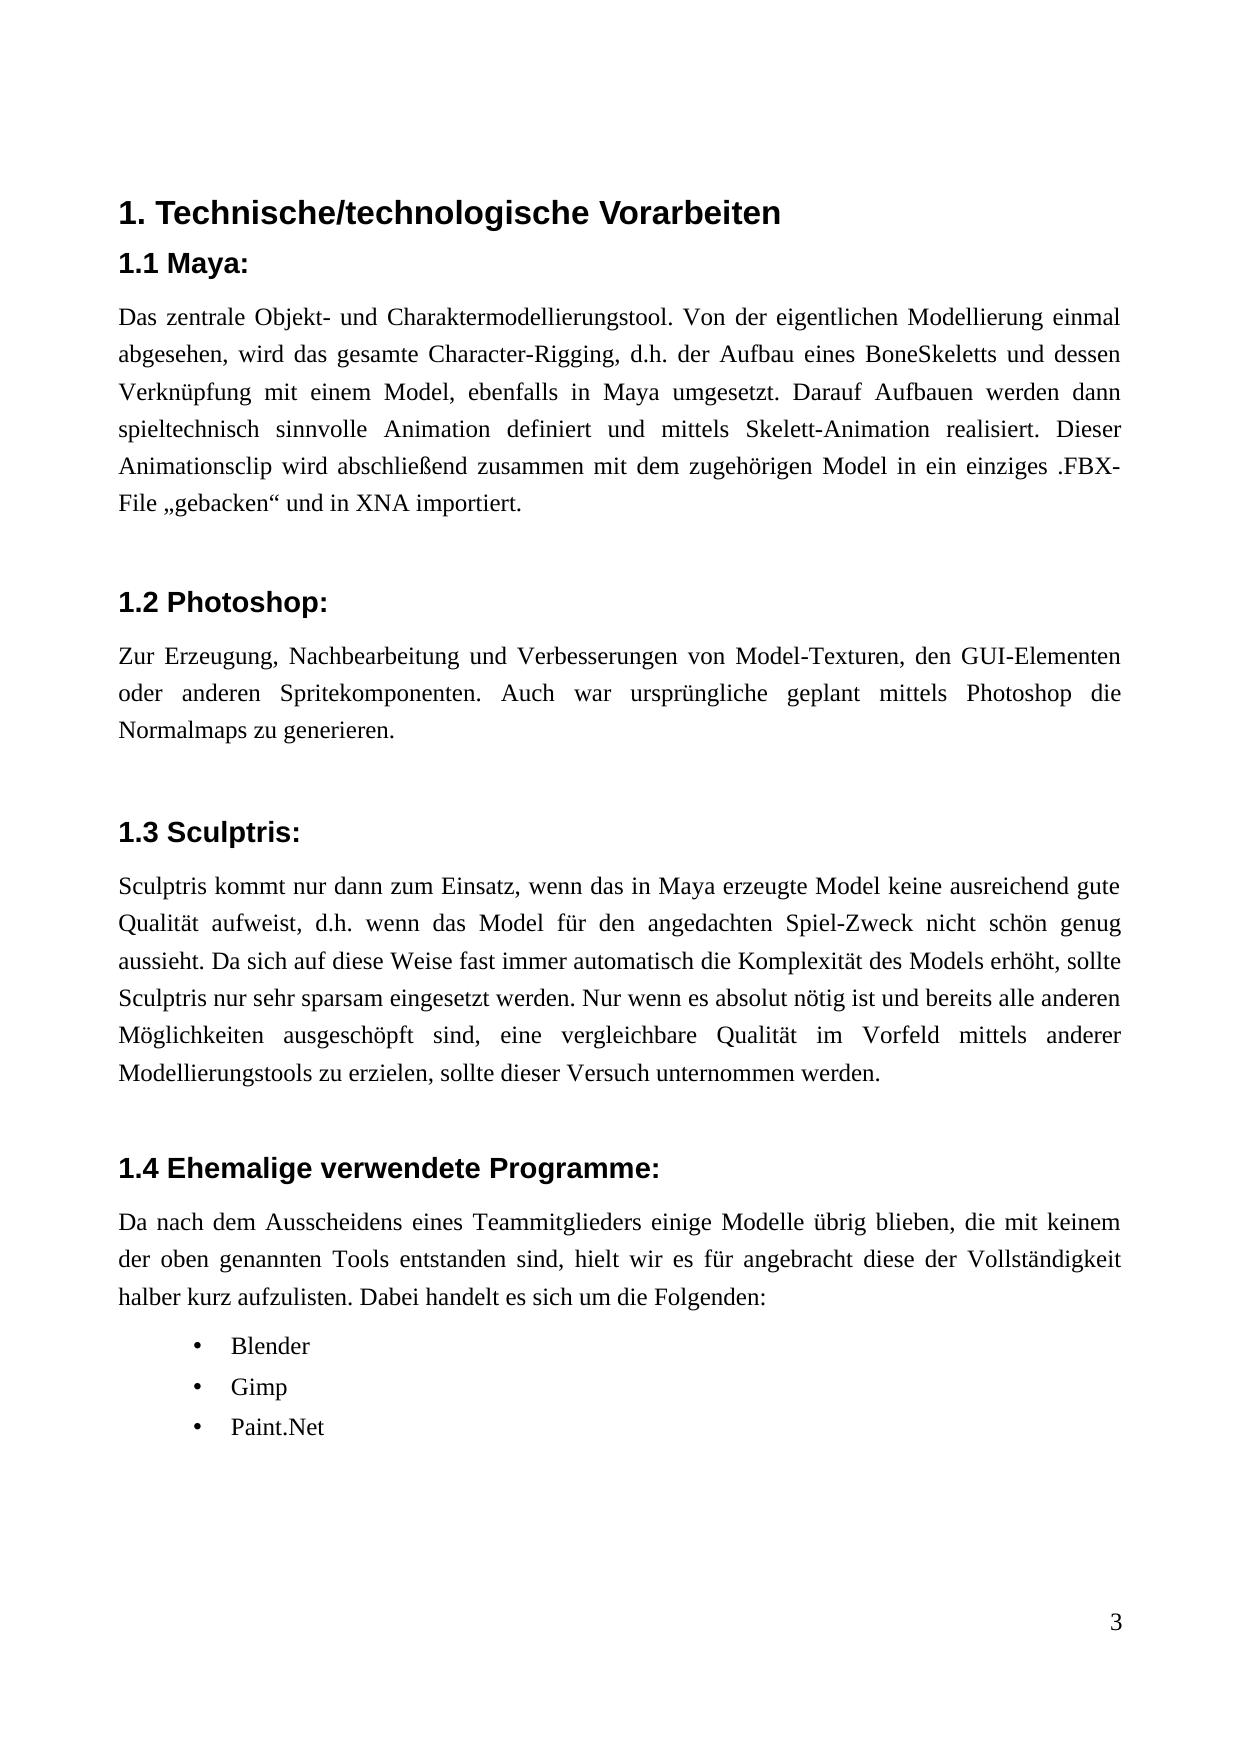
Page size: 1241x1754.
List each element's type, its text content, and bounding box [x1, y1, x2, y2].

text Sculptris kommt nur dann zum Einsatz, wenn das in Maya erzeugte Model keine ausreichend gute Qualität aufweist, d.h. wenn das Model für den angedachten Spiel-Zweck nicht schön genug aussieht. Da sich auf diese Weise fast immer automatisch die Komplexität des Models erhöht, sollte Sculptris nur sehr sparsam eingesetzt werden. Nur wenn es absolut nötig ist und bereits alle anderen Möglichkeiten ausgeschöpft sind, eine vergleichbare Qualität im Vorfeld mittels anderer Modellierungstools zu erzielen, sollte dieser Versuch unternommen werden. [118, 871, 1122, 1086]
text 1.1 Maya: [118, 246, 1122, 279]
subtitle 1. Technische/technologische Vorarbeiten [118, 193, 1122, 232]
text Zur Erzeugung, Nachbearbeitung und Verbesserungen von Model-Texturen, den GUI-Elementen oder anderen Spritekomponenten. Auch war ursprüngliche geplant mittels Photoshop die Normalmaps zu generieren. [118, 641, 1122, 744]
list Gimp [193, 1372, 1122, 1400]
text Das zentrale Objekt- und Charaktermodellierungstool. Von der eigentlichen Modellierung einmal abgesehen, wird das gesamte Character-Rigging, d.h. der Aufbau eines BoneSkeletts und dessen Verknüpfung mit einem Model, ebenfalls in Maya umgesetzt. Darauf Aufbauen werden dann spieltechnisch sinnvolle Animation definiert und mittels Skelett-Animation realisiert. Dieser Animationsclip wird abschließend zusammen mit dem zugehörigen Model in ein einziges .FBX-File „gebacken“ und in XNA importiert. [118, 302, 1122, 517]
text 1.4 Ehemalige verwendete Programme: [118, 1107, 1122, 1184]
text Da nach dem Ausscheidens eines Teammitglieders einige Modelle übrig blieben, die mit keinem der oben genannten Tools entstanden sind, hielt wir es für angebracht diese der Vollständigkeit halber kurz aufzulisten. Dabei handelt es sich um die Folgenden: [118, 1207, 1122, 1310]
text 1.3 Sculptris: [118, 815, 1122, 849]
text 1.2 Photoshop: [118, 585, 1122, 618]
list Blender [193, 1331, 1122, 1360]
list Paint.Net [193, 1412, 1122, 1441]
